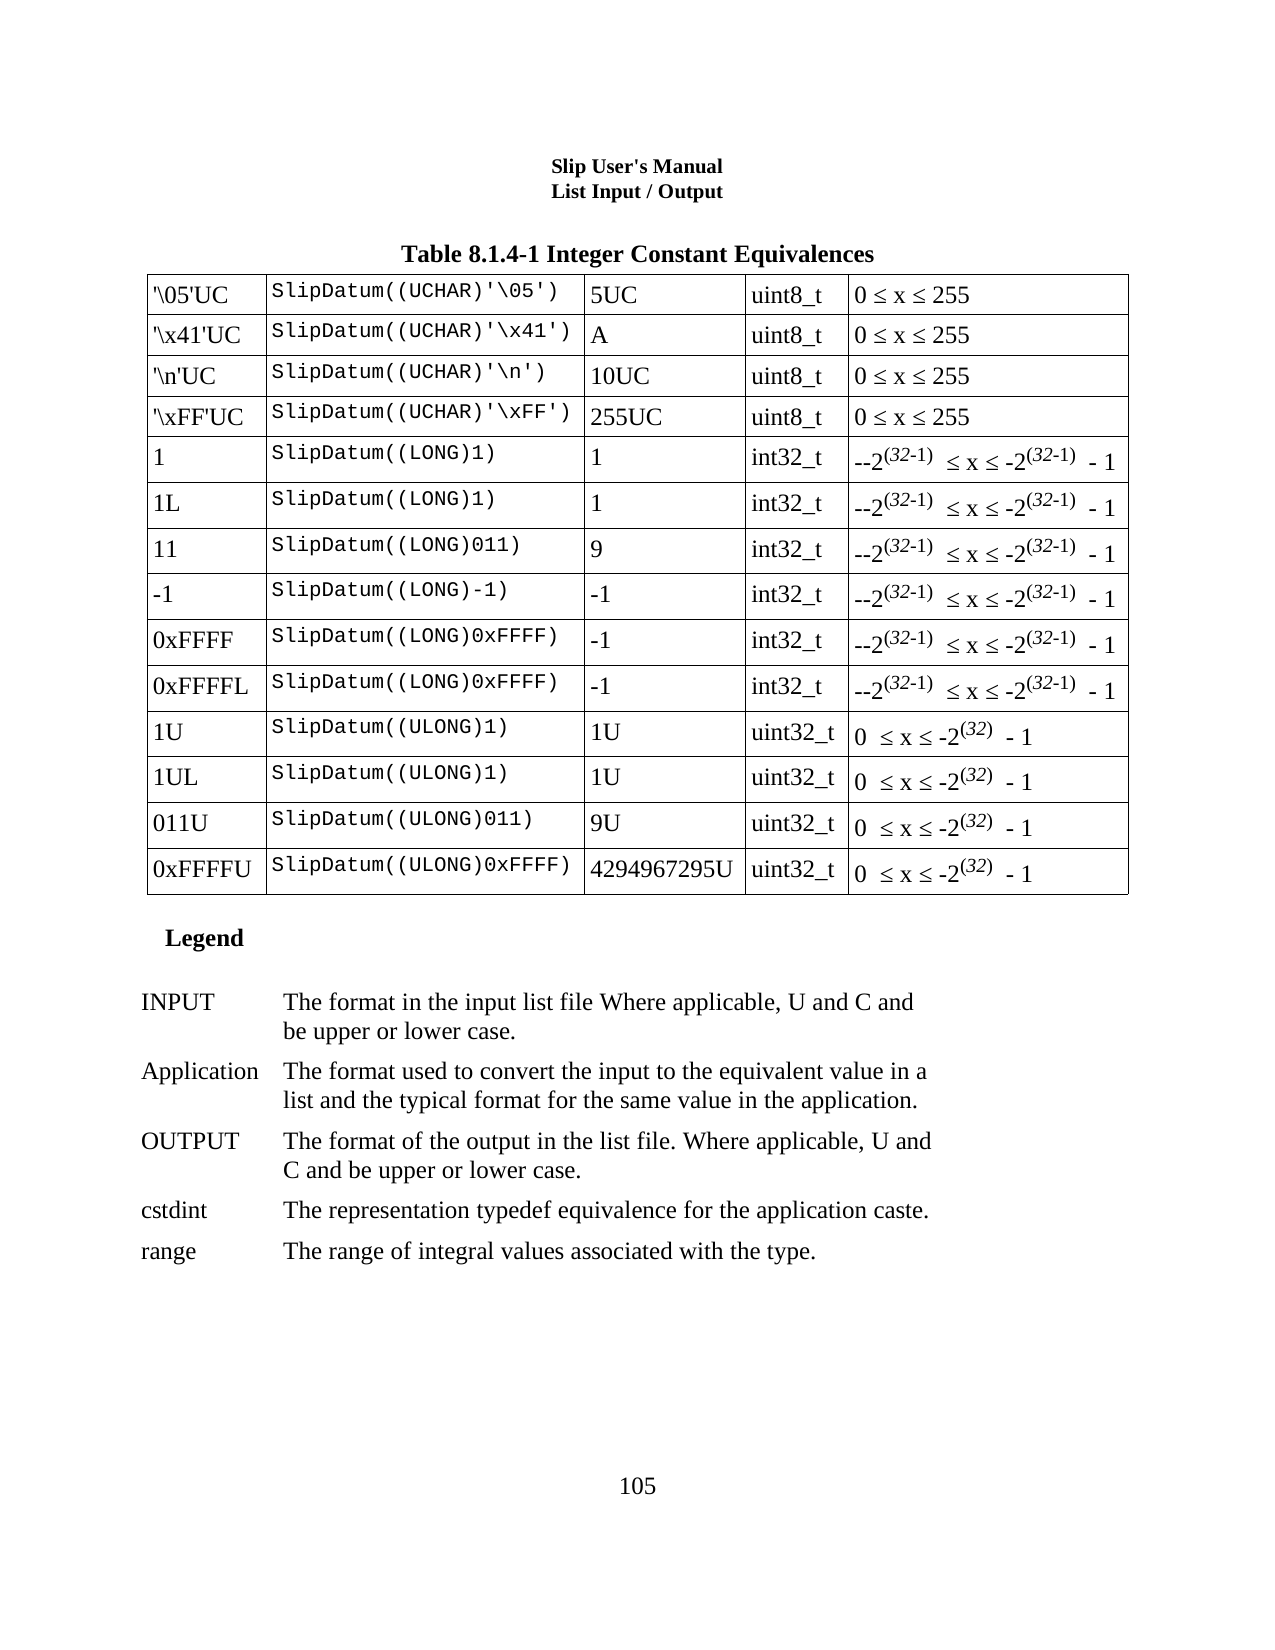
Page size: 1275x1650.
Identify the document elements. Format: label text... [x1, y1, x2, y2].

table_cell uint32_t [746, 757, 848, 802]
table_cell 255UC [585, 397, 745, 436]
table_cell 10UC [585, 356, 745, 396]
table_cell 4294967295U [585, 849, 745, 893]
table_cell int32_t [746, 483, 848, 528]
table_cell The format used to convert the input to the equivalent value in a list and the typical format for the same value in the application. [277, 1050, 947, 1120]
table_cell cstdint [135, 1190, 277, 1230]
table_cell -1 [585, 666, 745, 711]
table_cell 0 ≤ x ≤ -2(32) - 1 [849, 803, 1128, 848]
table_header Table 8.1.4-1 Integer Constant Equivalences [147, 233, 1128, 274]
table_cell 0 ≤ x ≤ -2(32) - 1 [849, 757, 1128, 802]
table_cell uint8_t [746, 275, 848, 314]
table_cell SlipDatum((UCHAR)'\xFF') [267, 397, 584, 436]
table_cell SlipDatum((UCHAR)'\n') [267, 356, 584, 396]
table_cell -1 [585, 574, 745, 619]
table_cell SlipDatum((ULONG)0xFFFF) [267, 849, 584, 893]
table_header INPUT [135, 981, 277, 1050]
table_cell OUTPUT [135, 1120, 277, 1189]
table_cell 1U [585, 712, 745, 756]
table_cell The range of integral values associated with the type. [277, 1230, 947, 1271]
table_cell SlipDatum((LONG)-1) [267, 574, 584, 619]
table_cell -1 [148, 574, 266, 619]
table_cell 0 ≤ x ≤ -2(32) - 1 [849, 712, 1128, 756]
table_cell SlipDatum((ULONG)011) [267, 803, 584, 848]
table_cell 0 ≤ x ≤ 255 [849, 397, 1128, 436]
table_cell 0 ≤ x ≤ 255 [849, 356, 1128, 396]
table_cell '\xFF'UC [148, 397, 266, 436]
table_cell '\n'UC [148, 356, 266, 396]
table_cell SlipDatum((UCHAR)'\x41') [267, 315, 584, 355]
table_cell 0 ≤ x ≤ 255 [849, 275, 1128, 314]
table_cell 1L [148, 483, 266, 528]
table_cell --2(32-1) ≤ x ≤ -2(32-1) - 1 [849, 529, 1128, 573]
table_cell 0 ≤ x ≤ -2(32) - 1 [849, 849, 1128, 893]
table_cell -1 [585, 620, 745, 665]
table_cell 011U [148, 803, 266, 848]
table_cell 0xFFFFL [148, 666, 266, 711]
table_cell SlipDatum((LONG)1) [267, 483, 584, 528]
table_cell 1UL [148, 757, 266, 802]
table_cell 0xFFFFU [148, 849, 266, 893]
table_cell '\05'UC [148, 275, 266, 314]
table_cell --2(32-1) ≤ x ≤ -2(32-1) - 1 [849, 437, 1128, 482]
table_cell A [585, 315, 745, 355]
table_cell uint8_t [746, 356, 848, 396]
table_cell 5UC [585, 275, 745, 314]
table_cell --2(32-1) ≤ x ≤ -2(32-1) - 1 [849, 620, 1128, 665]
table_cell uint32_t [746, 849, 848, 893]
table_cell 9U [585, 803, 745, 848]
table_cell SlipDatum((LONG)011) [267, 529, 584, 573]
table_cell Application [135, 1050, 277, 1120]
text Legend [165, 923, 1140, 981]
table_cell 1 [585, 483, 745, 528]
table_cell SlipDatum((LONG)1) [267, 437, 584, 482]
table_cell --2(32-1) ≤ x ≤ -2(32-1) - 1 [849, 666, 1128, 711]
table_cell uint32_t [746, 803, 848, 848]
table_cell 0xFFFF [148, 620, 266, 665]
table_cell uint8_t [746, 397, 848, 436]
table_cell SlipDatum((ULONG)1) [267, 757, 584, 802]
table_cell '\x41'UC [148, 315, 266, 355]
table_cell int32_t [746, 437, 848, 482]
table_cell 1 [585, 437, 745, 482]
table_cell 11 [148, 529, 266, 573]
table_cell SlipDatum((ULONG)1) [267, 712, 584, 756]
table_cell The representation typedef equivalence for the application caste. [277, 1190, 947, 1230]
table_cell int32_t [746, 666, 848, 711]
table_cell 1U [148, 712, 266, 756]
table_cell 1U [585, 757, 745, 802]
table_cell int32_t [746, 574, 848, 619]
table_cell --2(32-1) ≤ x ≤ -2(32-1) - 1 [849, 483, 1128, 528]
table_cell 9 [585, 529, 745, 573]
table_cell SlipDatum((LONG)0xFFFF) [267, 620, 584, 665]
table_cell uint8_t [746, 315, 848, 355]
table_cell 0 ≤ x ≤ 255 [849, 315, 1128, 355]
table_cell range [135, 1230, 277, 1271]
table_cell SlipDatum((LONG)0xFFFF) [267, 666, 584, 711]
table_header The format in the input list file Where applicable, U and C and be upper or lower case. [277, 981, 947, 1050]
table_cell --2(32-1) ≤ x ≤ -2(32-1) - 1 [849, 574, 1128, 619]
table_cell int32_t [746, 620, 848, 665]
table_cell The format of the output in the list file. Where applicable, U and C and be upper or lower case. [277, 1120, 947, 1189]
table_cell uint32_t [746, 712, 848, 756]
table_cell 1 [148, 437, 266, 482]
table_cell int32_t [746, 529, 848, 573]
table_cell SlipDatum((UCHAR)'\05') [267, 275, 584, 314]
